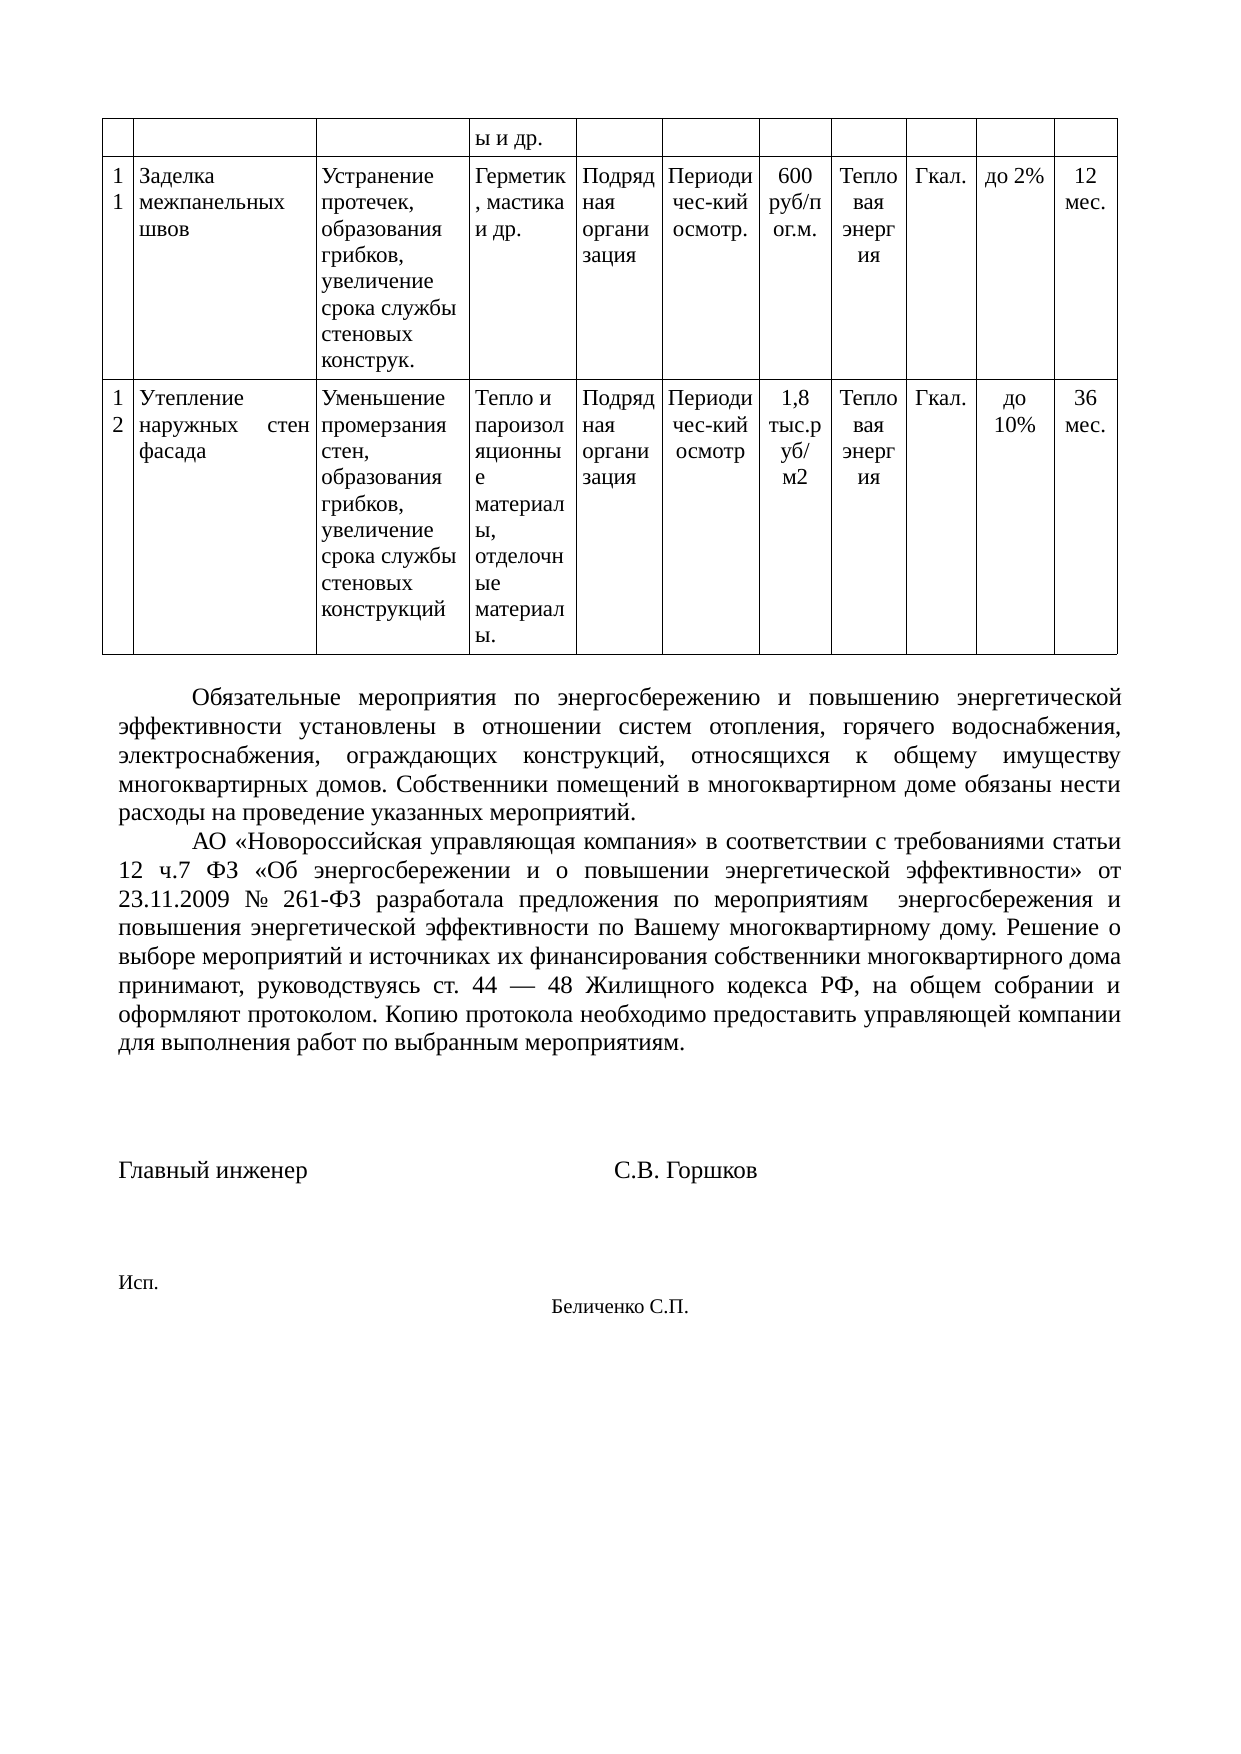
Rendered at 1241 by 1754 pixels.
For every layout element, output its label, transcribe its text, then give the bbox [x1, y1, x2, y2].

table_cell Заделка межпанельных швов [134, 157, 316, 378]
table_cell [103, 119, 133, 156]
text АО «Новороссийская управляющая компания» в соответствии с требованиями статьи 12 ч.7 ФЗ «Об энергосбережении и о повышении энергетической эффективности» от 23.11.2009 № 261-ФЗ разработала предложения по мероприятиям энергосбережения и повышения энергетической эффективности по Вашему многоквартирному дому. Решение о выборе мероприятий и источниках их финансирования собственники многоквартирного дома принимают, руководствуясь ст. 44 — 48 Жилищного кодекса РФ, на общем собрании и оформляют протоколом. Копию протокола необходимо предоставить управляющей компании для выполнения работ по выбранным мероприятиям. [118, 826, 1122, 1056]
table_cell до 10% [977, 380, 1054, 653]
table_cell 12 [103, 380, 133, 653]
table_cell [760, 119, 831, 156]
table_cell 36 мес. [1055, 380, 1117, 653]
table_cell [1118, 379, 1122, 653]
table_cell - [977, 119, 1054, 156]
table_cell Утепление наружных стен фасада [134, 380, 316, 653]
table_cell Тепло и пароизоляционные материалы, отделочные материалы. [470, 380, 576, 653]
table_cell 600 руб/пог.м. [760, 157, 831, 378]
table_cell Герметик, мастика и др. [470, 157, 576, 378]
table_cell Гкал. [907, 157, 976, 378]
table_cell [134, 119, 316, 156]
table_cell [577, 119, 662, 156]
table_cell Устранение протечек, образования грибков, увеличение срока службы стеновых конструк. [317, 157, 469, 378]
text Исп. [118, 1270, 1122, 1294]
table_cell - [832, 119, 906, 156]
text Обязательные мероприятия по энергосбережению и повышению энергетической эффективности установлены в отношении систем отопления, горячего водоснабжения, электроснабжения, ограждающих конструкций, относящихся к общему имуществу многоквартирных домов. Собственники помещений в многоквартирном доме обязаны нести расходы на проведение указанных мероприятий. [118, 682, 1122, 826]
table_cell до 2% [977, 157, 1054, 378]
table_cell Тепловая энергия [832, 380, 906, 653]
table_cell 1,8 тыс.руб/ м2 [760, 380, 831, 653]
table_cell Гкал. [907, 380, 976, 653]
table_cell Уменьшение промерзания стен, образования грибков, увеличение срока службы стеновых конструкций [317, 380, 469, 653]
table_cell 11 [103, 157, 133, 378]
text Главный инженер С.В. Горшков [118, 1155, 1122, 1184]
text Беличенко С.П. [118, 1294, 1122, 1318]
table_cell - [907, 119, 976, 156]
table_cell [663, 119, 759, 156]
table_cell Периодичес-кий осмотр. [663, 157, 759, 378]
table_cell 12 мес. [1055, 157, 1117, 378]
table_cell Тепловая энергия [832, 157, 906, 378]
table_cell Периодичес-кий осмотр [663, 380, 759, 653]
table_cell - [1055, 119, 1117, 156]
table_cell [1118, 118, 1122, 156]
table_cell ы и др. [470, 119, 576, 156]
table_cell [1118, 156, 1122, 378]
table_cell Подрядная организация [577, 380, 662, 653]
table_cell Подрядная организация [577, 157, 662, 378]
table_cell [317, 119, 469, 156]
